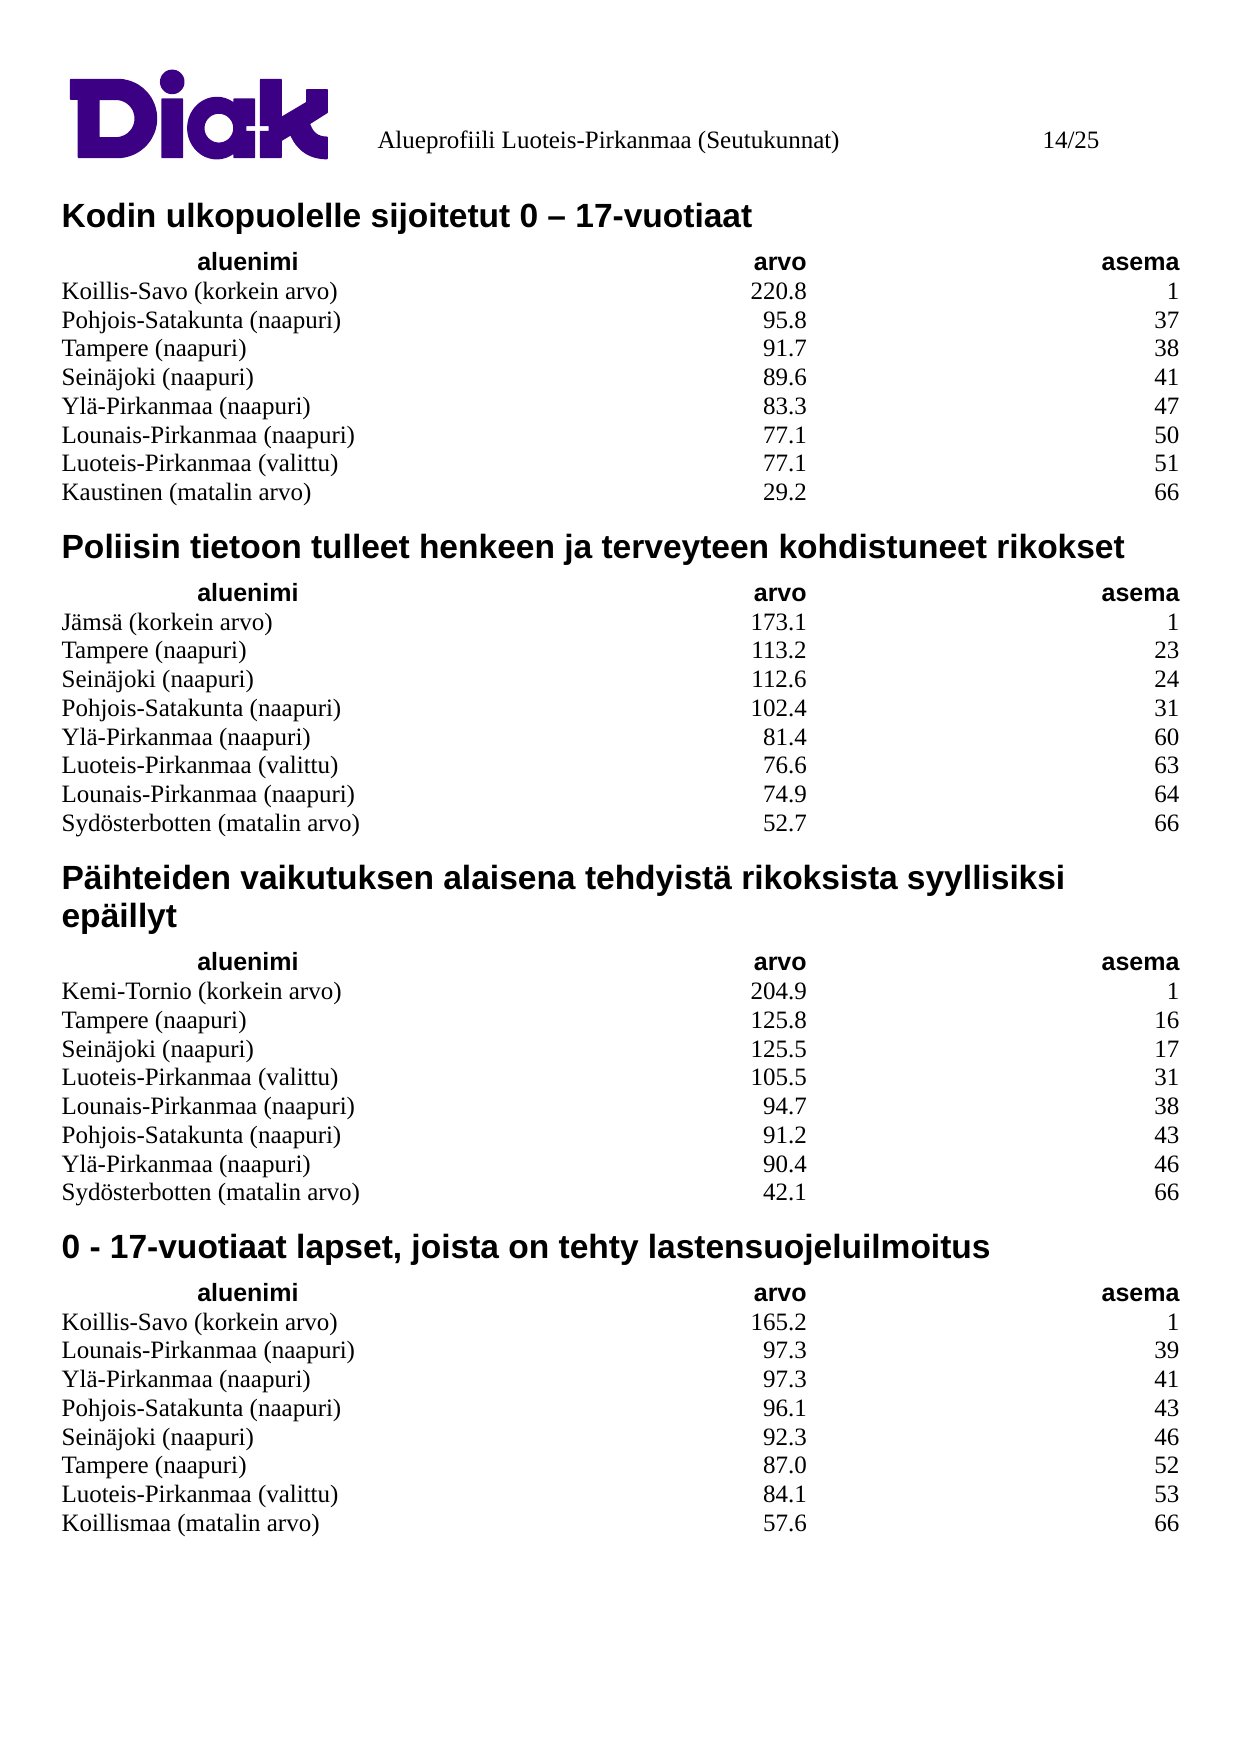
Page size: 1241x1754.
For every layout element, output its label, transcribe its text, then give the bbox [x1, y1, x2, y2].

table_cell Seinäjoki (naapuri) [61, 664, 434, 693]
table_cell 53 [806, 1479, 1179, 1508]
table_cell 38 [806, 1091, 1179, 1120]
table_cell 41 [806, 362, 1179, 391]
table_cell Lounais-Pirkanmaa (naapuri) [61, 779, 434, 808]
table_cell 76.6 [434, 751, 806, 779]
subtitle Kodin ulkopuolelle sijoitetut 0 – 17-vuotiaat [61, 196, 1179, 235]
table_cell 90.4 [434, 1149, 806, 1177]
table_cell Tampere (naapuri) [61, 636, 434, 664]
table_header asema [806, 247, 1179, 276]
table_cell 1 [806, 976, 1179, 1005]
table_cell 38 [806, 334, 1179, 362]
table_cell 74.9 [434, 779, 806, 808]
table_cell 1 [806, 1307, 1179, 1336]
table_cell 43 [806, 1120, 1179, 1149]
table_cell 92.3 [434, 1422, 806, 1451]
table_cell Seinäjoki (naapuri) [61, 1034, 434, 1062]
table_cell 91.2 [434, 1120, 806, 1149]
table_cell Luoteis-Pirkanmaa (valittu) [61, 449, 434, 477]
table_cell Seinäjoki (naapuri) [61, 1422, 434, 1451]
table_cell Tampere (naapuri) [61, 1005, 434, 1034]
table_cell 64 [806, 779, 1179, 808]
table_cell Pohjois-Satakunta (naapuri) [61, 305, 434, 333]
table_cell 37 [806, 305, 1179, 333]
table_cell Luoteis-Pirkanmaa (valittu) [61, 1479, 434, 1508]
table_cell Ylä-Pirkanmaa (naapuri) [61, 1149, 434, 1177]
table_cell 83.3 [434, 391, 806, 420]
table_header arvo [434, 948, 806, 976]
table_cell Jämsä (korkein arvo) [61, 607, 434, 636]
table_cell 77.1 [434, 449, 806, 477]
table_cell 43 [806, 1393, 1179, 1422]
table_cell Ylä-Pirkanmaa (naapuri) [61, 1364, 434, 1393]
table_header aluenimi [61, 1278, 434, 1307]
table_cell Sydösterbotten (matalin arvo) [61, 808, 434, 837]
table_cell 66 [806, 477, 1179, 506]
table_cell 204.9 [434, 976, 806, 1005]
table_header aluenimi [61, 948, 434, 976]
table_header arvo [434, 578, 806, 607]
table_cell 29.2 [434, 477, 806, 506]
table_cell Pohjois-Satakunta (naapuri) [61, 1393, 434, 1422]
table_cell 94.7 [434, 1091, 806, 1120]
table_cell 24 [806, 664, 1179, 693]
table_cell 60 [806, 722, 1179, 751]
table_cell 52 [806, 1451, 1179, 1479]
subtitle Päihteiden vaikutuksen alaisena tehdyistä rikoksista syyllisiksi epäillyt [61, 858, 1179, 935]
table_cell Ylä-Pirkanmaa (naapuri) [61, 391, 434, 420]
table_header asema [806, 1278, 1179, 1307]
table_cell Tampere (naapuri) [61, 1451, 434, 1479]
table_cell Koillis-Savo (korkein arvo) [61, 1307, 434, 1336]
table_cell 165.2 [434, 1307, 806, 1336]
table_cell 66 [806, 1178, 1179, 1206]
table_cell 97.3 [434, 1364, 806, 1393]
table_cell 95.8 [434, 305, 806, 333]
table_cell Luoteis-Pirkanmaa (valittu) [61, 751, 434, 779]
table_cell Tampere (naapuri) [61, 334, 434, 362]
table_cell 41 [806, 1364, 1179, 1393]
table_cell 125.8 [434, 1005, 806, 1034]
table_cell 51 [806, 449, 1179, 477]
table_cell 87.0 [434, 1451, 806, 1479]
table_cell Pohjois-Satakunta (naapuri) [61, 693, 434, 722]
table_cell 46 [806, 1422, 1179, 1451]
subtitle Poliisin tietoon tulleet henkeen ja terveyteen kohdistuneet rikokset [61, 527, 1179, 566]
table_header arvo [434, 1278, 806, 1307]
table_cell Seinäjoki (naapuri) [61, 362, 434, 391]
table_header arvo [434, 247, 806, 276]
table_cell 47 [806, 391, 1179, 420]
table_cell Kemi-Tornio (korkein arvo) [61, 976, 434, 1005]
table_cell Lounais-Pirkanmaa (naapuri) [61, 1091, 434, 1120]
table_cell 16 [806, 1005, 1179, 1034]
table_cell 31 [806, 693, 1179, 722]
table_cell 66 [806, 1508, 1179, 1537]
subtitle 0 - 17-vuotiaat lapset, joista on tehty lastensuojeluilmoitus [61, 1227, 1179, 1266]
table_cell 17 [806, 1034, 1179, 1062]
table_cell 1 [806, 276, 1179, 305]
table_header asema [806, 578, 1179, 607]
table_cell 39 [806, 1336, 1179, 1364]
table_cell 31 [806, 1063, 1179, 1091]
table_cell 91.7 [434, 334, 806, 362]
table_header aluenimi [61, 247, 434, 276]
table_cell 96.1 [434, 1393, 806, 1422]
table_cell 105.5 [434, 1063, 806, 1091]
table_cell 52.7 [434, 808, 806, 837]
table_header aluenimi [61, 578, 434, 607]
table_header asema [806, 948, 1179, 976]
table_cell Koillis-Savo (korkein arvo) [61, 276, 434, 305]
table_cell Sydösterbotten (matalin arvo) [61, 1178, 434, 1206]
table_cell 42.1 [434, 1178, 806, 1206]
table_cell Lounais-Pirkanmaa (naapuri) [61, 1336, 434, 1364]
table_cell 112.6 [434, 664, 806, 693]
table_cell 1 [806, 607, 1179, 636]
table_cell 220.8 [434, 276, 806, 305]
table_cell 46 [806, 1149, 1179, 1177]
table_cell 50 [806, 420, 1179, 448]
table_cell 66 [806, 808, 1179, 837]
table_cell 63 [806, 751, 1179, 779]
table_cell 113.2 [434, 636, 806, 664]
table_cell 97.3 [434, 1336, 806, 1364]
table_cell Kaustinen (matalin arvo) [61, 477, 434, 506]
table_cell 84.1 [434, 1479, 806, 1508]
table_cell Ylä-Pirkanmaa (naapuri) [61, 722, 434, 751]
table_cell 173.1 [434, 607, 806, 636]
table_cell Luoteis-Pirkanmaa (valittu) [61, 1063, 434, 1091]
table_cell 102.4 [434, 693, 806, 722]
table_cell 57.6 [434, 1508, 806, 1537]
table_cell 125.5 [434, 1034, 806, 1062]
table_cell Koillismaa (matalin arvo) [61, 1508, 434, 1537]
table_cell 23 [806, 636, 1179, 664]
table_cell 89.6 [434, 362, 806, 391]
table_cell Lounais-Pirkanmaa (naapuri) [61, 420, 434, 448]
table_cell Pohjois-Satakunta (naapuri) [61, 1120, 434, 1149]
table_cell 81.4 [434, 722, 806, 751]
table_cell 77.1 [434, 420, 806, 448]
